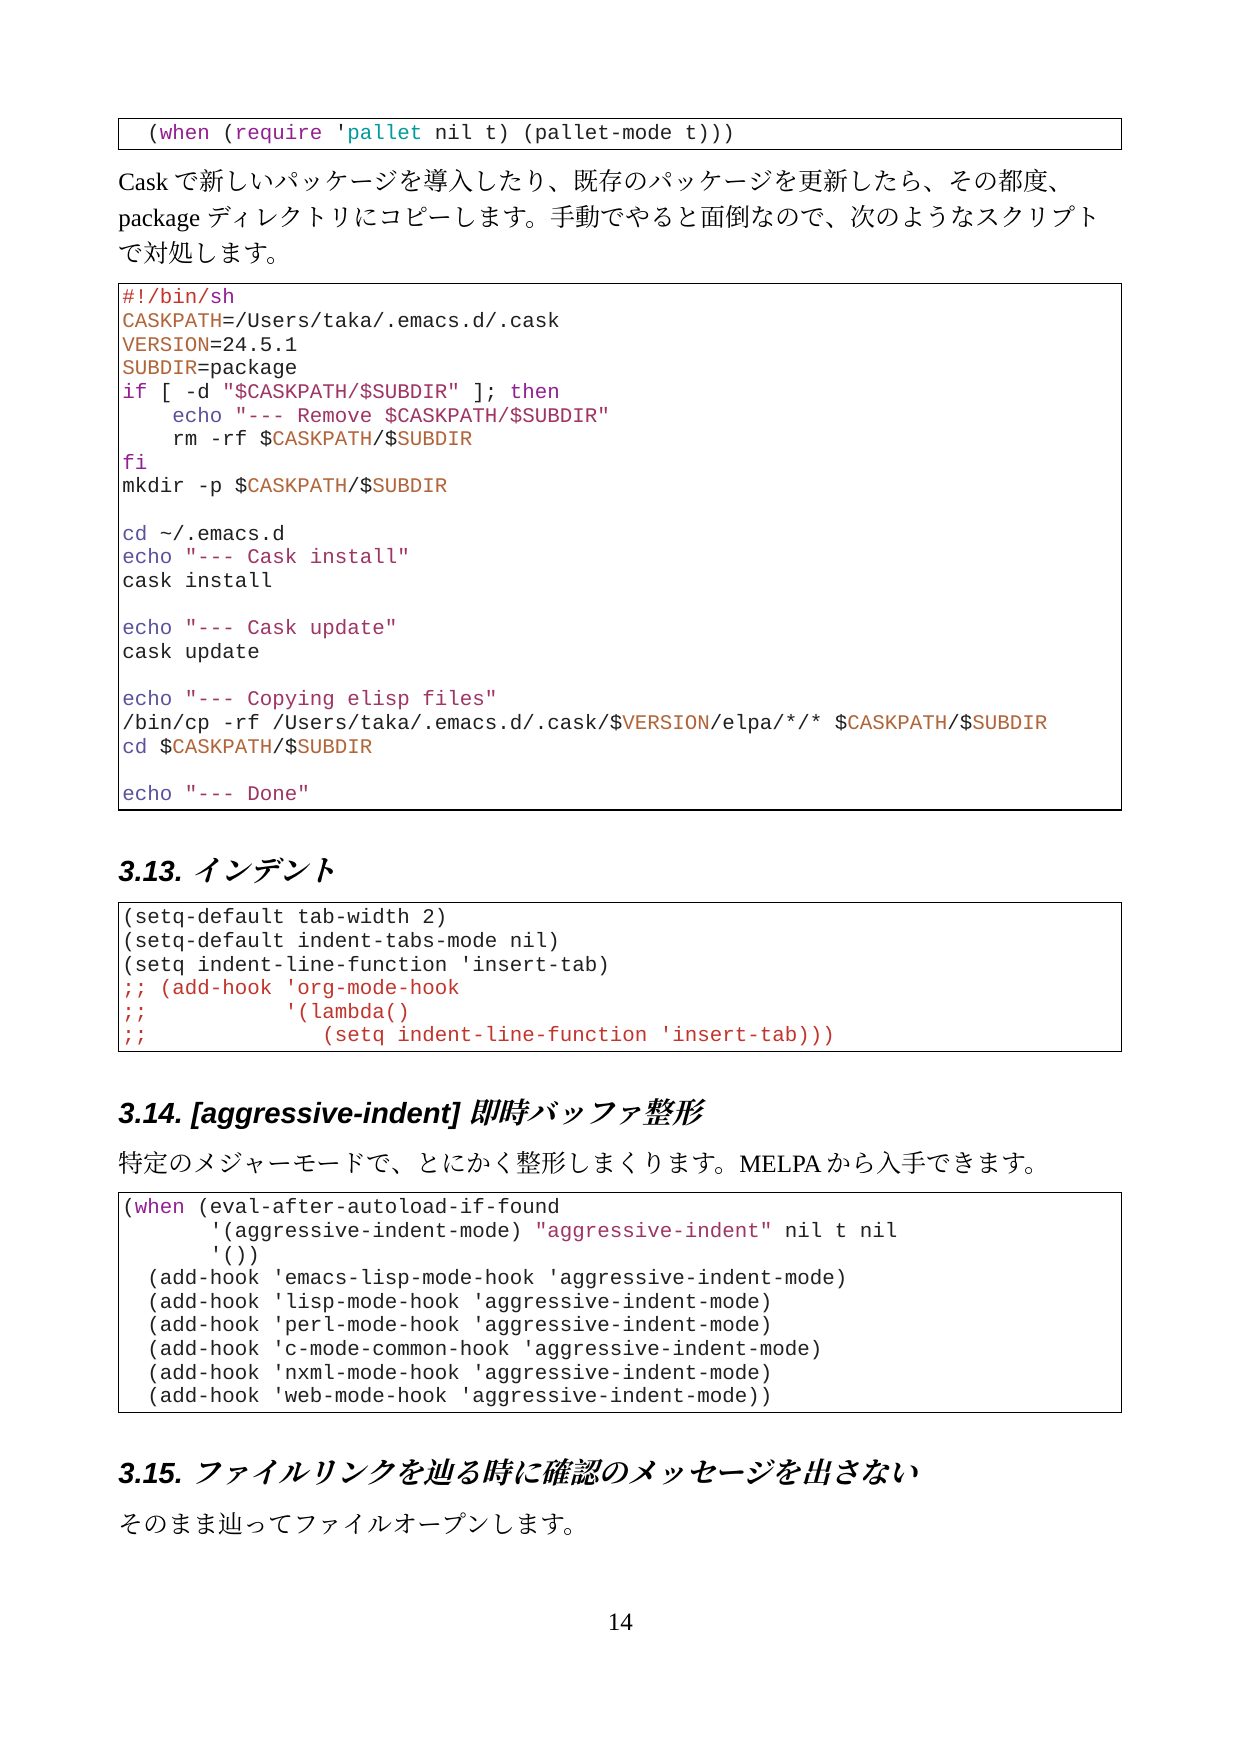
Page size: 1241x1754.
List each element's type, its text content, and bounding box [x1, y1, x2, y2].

text #!/bin/sh [119, 284, 1121, 306]
text cask install [119, 566, 1121, 590]
text (when (require 'pallet nil t) (pallet-mode t))) [119, 119, 1121, 149]
text cask update [119, 637, 1121, 661]
text (add-hook 'perl-mode-hook 'aggressive-indent-mode) [119, 1311, 1121, 1334]
text ;; (setq indent-line-function 'insert-tab))) [119, 1021, 1121, 1051]
text cd ~/.emacs.d [119, 519, 1121, 542]
text mkdir -p $CASKPATH/$SUBDIR [119, 472, 1121, 495]
text (add-hook 'emacs-lisp-mode-hook 'aggressive-indent-mode) [119, 1263, 1121, 1287]
text そのまま辿ってファイルオープンします。 [118, 1505, 1122, 1541]
text (add-hook 'nxml-mode-hook 'aggressive-indent-mode) [119, 1358, 1121, 1381]
text (add-hook 'web-mode-hook 'aggressive-indent-mode)) [119, 1381, 1121, 1412]
text echo "--- Cask update" [119, 613, 1121, 637]
text fi [119, 448, 1121, 472]
text SUBDIR=package [119, 353, 1121, 377]
text CASKPATH=/Users/taka/.emacs.d/.cask [119, 306, 1121, 330]
text (setq indent-line-function 'insert-tab) [119, 949, 1121, 973]
subtitle インデント [118, 848, 1122, 890]
text echo "--- Remove $CASKPATH/$SUBDIR" [119, 401, 1121, 424]
text (setq-default indent-tabs-mode nil) [119, 926, 1121, 949]
text echo "--- Done" [119, 779, 1121, 809]
text 特定のメジャーモードで、とにかく整形しまくります。MELPAから入手できます。 [118, 1144, 1122, 1180]
text '(aggressive-indent-mode) "aggressive-indent" nil t nil [119, 1216, 1121, 1239]
subtitle ファイルリンクを辿る時に確認のメッセージを出さない [118, 1450, 1122, 1492]
text (setq-default tab-width 2) [119, 903, 1121, 926]
text Cask で新しいパッケージを導入したり、既存のパッケージを更新したら、その都度、package ディレクトリにコピーします。手動でやると面倒なので、次のようなスクリプトで対処します。 [118, 162, 1122, 270]
text cd $CASKPATH/$SUBDIR [119, 732, 1121, 755]
text (add-hook 'lisp-mode-hook 'aggressive-indent-mode) [119, 1287, 1121, 1311]
text '()) [119, 1239, 1121, 1263]
text ;; '(lambda() [119, 997, 1121, 1021]
text (when (eval-after-autoload-if-found [119, 1193, 1121, 1216]
text rm -rf $CASKPATH/$SUBDIR [119, 424, 1121, 448]
text /bin/cp -rf /Users/taka/.emacs.d/.cask/$VERSION/elpa/*/* $CASKPATH/$SUBDIR [119, 708, 1121, 732]
text ;; (add-hook 'org-mode-hook [119, 973, 1121, 997]
text echo "--- Cask install" [119, 542, 1121, 566]
text (add-hook 'c-mode-common-hook 'aggressive-indent-mode) [119, 1334, 1121, 1358]
subtitle [aggressive-indent] 即時バッファ整形 [118, 1089, 1122, 1131]
text echo "--- Copying elisp files" [119, 684, 1121, 708]
text VERSION=24.5.1 [119, 330, 1121, 353]
text if [ -d "$CASKPATH/$SUBDIR" ]; then [119, 377, 1121, 401]
